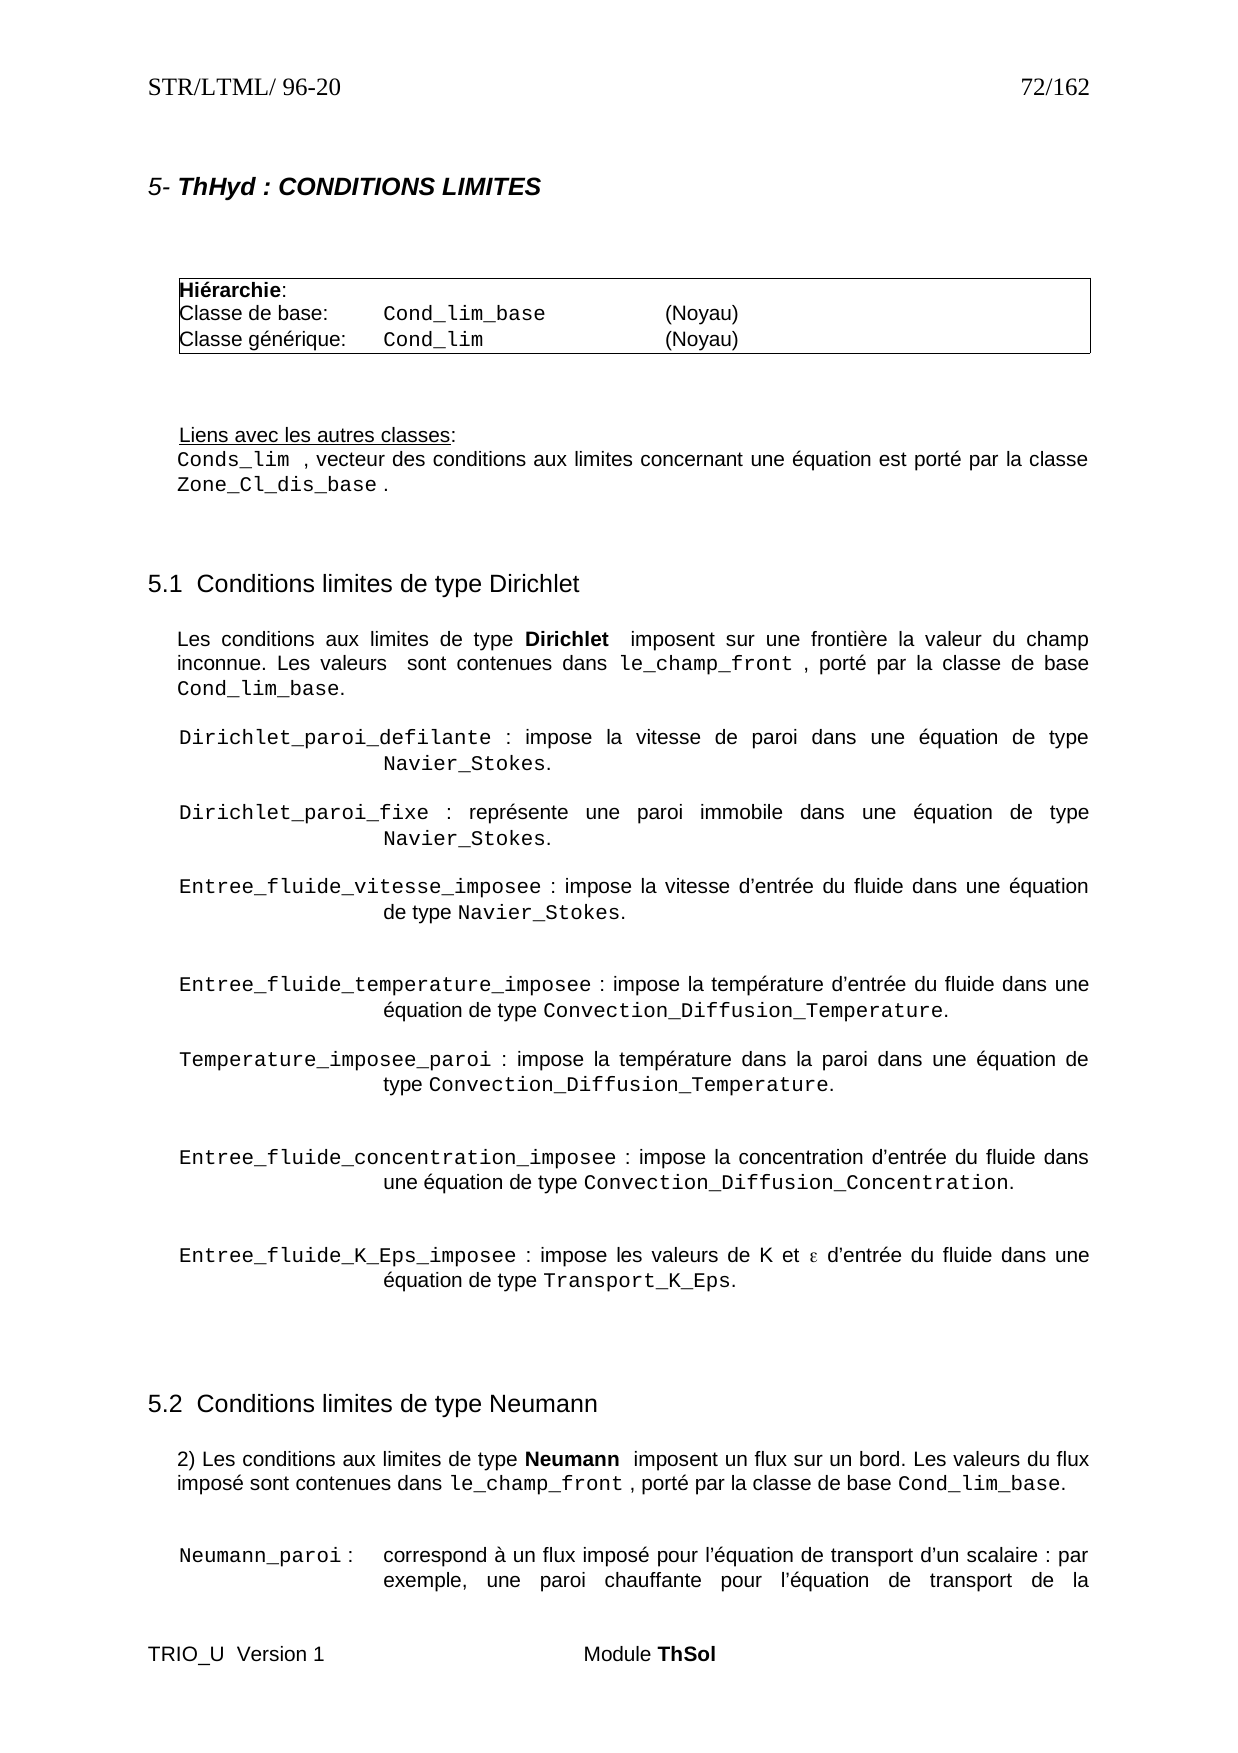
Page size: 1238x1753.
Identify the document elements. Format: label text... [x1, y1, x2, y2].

subtitle 5.1 Conditions limites de type Dirichlet [148, 570, 1090, 598]
text Dirichlet_paroi_defilante : impose la vitesse de paroi dans une équation de type Navier_Stokes. [179, 726, 1090, 777]
text 2) Les conditions aux limites de type Neumann imposent un flux sur un bord. Les valeurs du flux imposé sont contenues dans le_champ_front , porté par la classe de base Cond_lim_base. [177, 1447, 1090, 1496]
text Conds_lim , vecteur des conditions aux limites concernant une équation est porté par la classe Zone_Cl_dis_base . [177, 447, 1090, 498]
text Classe générique: Cond_lim (Noyau) [180, 327, 1090, 353]
text Temperature_imposee_paroi : impose la température dans la paroi dans une équation de type Convection_Diffusion_Temperature. [179, 1047, 1090, 1098]
text Entree_fluide_temperature_imposee : impose la température d’entrée du fluide dans une équation de type Convection_Diffusion_Temperature. [179, 973, 1090, 1024]
text Dirichlet_paroi_fixe : représente une paroi immobile dans une équation de type Navier_Stokes. [179, 801, 1090, 851]
subtitle 5- ThHyd : CONDITIONS LIMITES [148, 173, 1090, 201]
text Entree_fluide_concentration_imposee : impose la concentration d’entrée du fluide dans une équation de type Convection_Diffusion_Concentration. [179, 1145, 1090, 1196]
text Neumann_paroi : correspond à un flux imposé pour l’équation de transport d’un scalaire : par exemple, une paroi chauffante pour l’équation de transport de la [179, 1543, 1090, 1592]
text Les conditions aux limites de type Dirichlet imposent sur une frontière la valeur du champ inconnue. Les valeurs sont contenues dans le_champ_front , porté par la classe de base Cond_lim_base. [177, 628, 1090, 702]
text Entree_fluide_vitesse_imposee : impose la vitesse d’entrée du fluide dans une équation de type Navier_Stokes. [179, 875, 1090, 926]
text Classe de base: Cond_lim_base (Noyau) [180, 301, 1090, 327]
text Liens avec les autres classes: [179, 424, 1090, 447]
subtitle 5.2 Conditions limites de type Neumann [148, 1389, 1090, 1418]
text Entree_fluide_K_Eps_imposee : impose les valeurs de K et  d’entrée du fluide dans une équation de type Transport_K_Eps. [179, 1243, 1090, 1294]
text Hiérarchie: [180, 279, 1090, 301]
